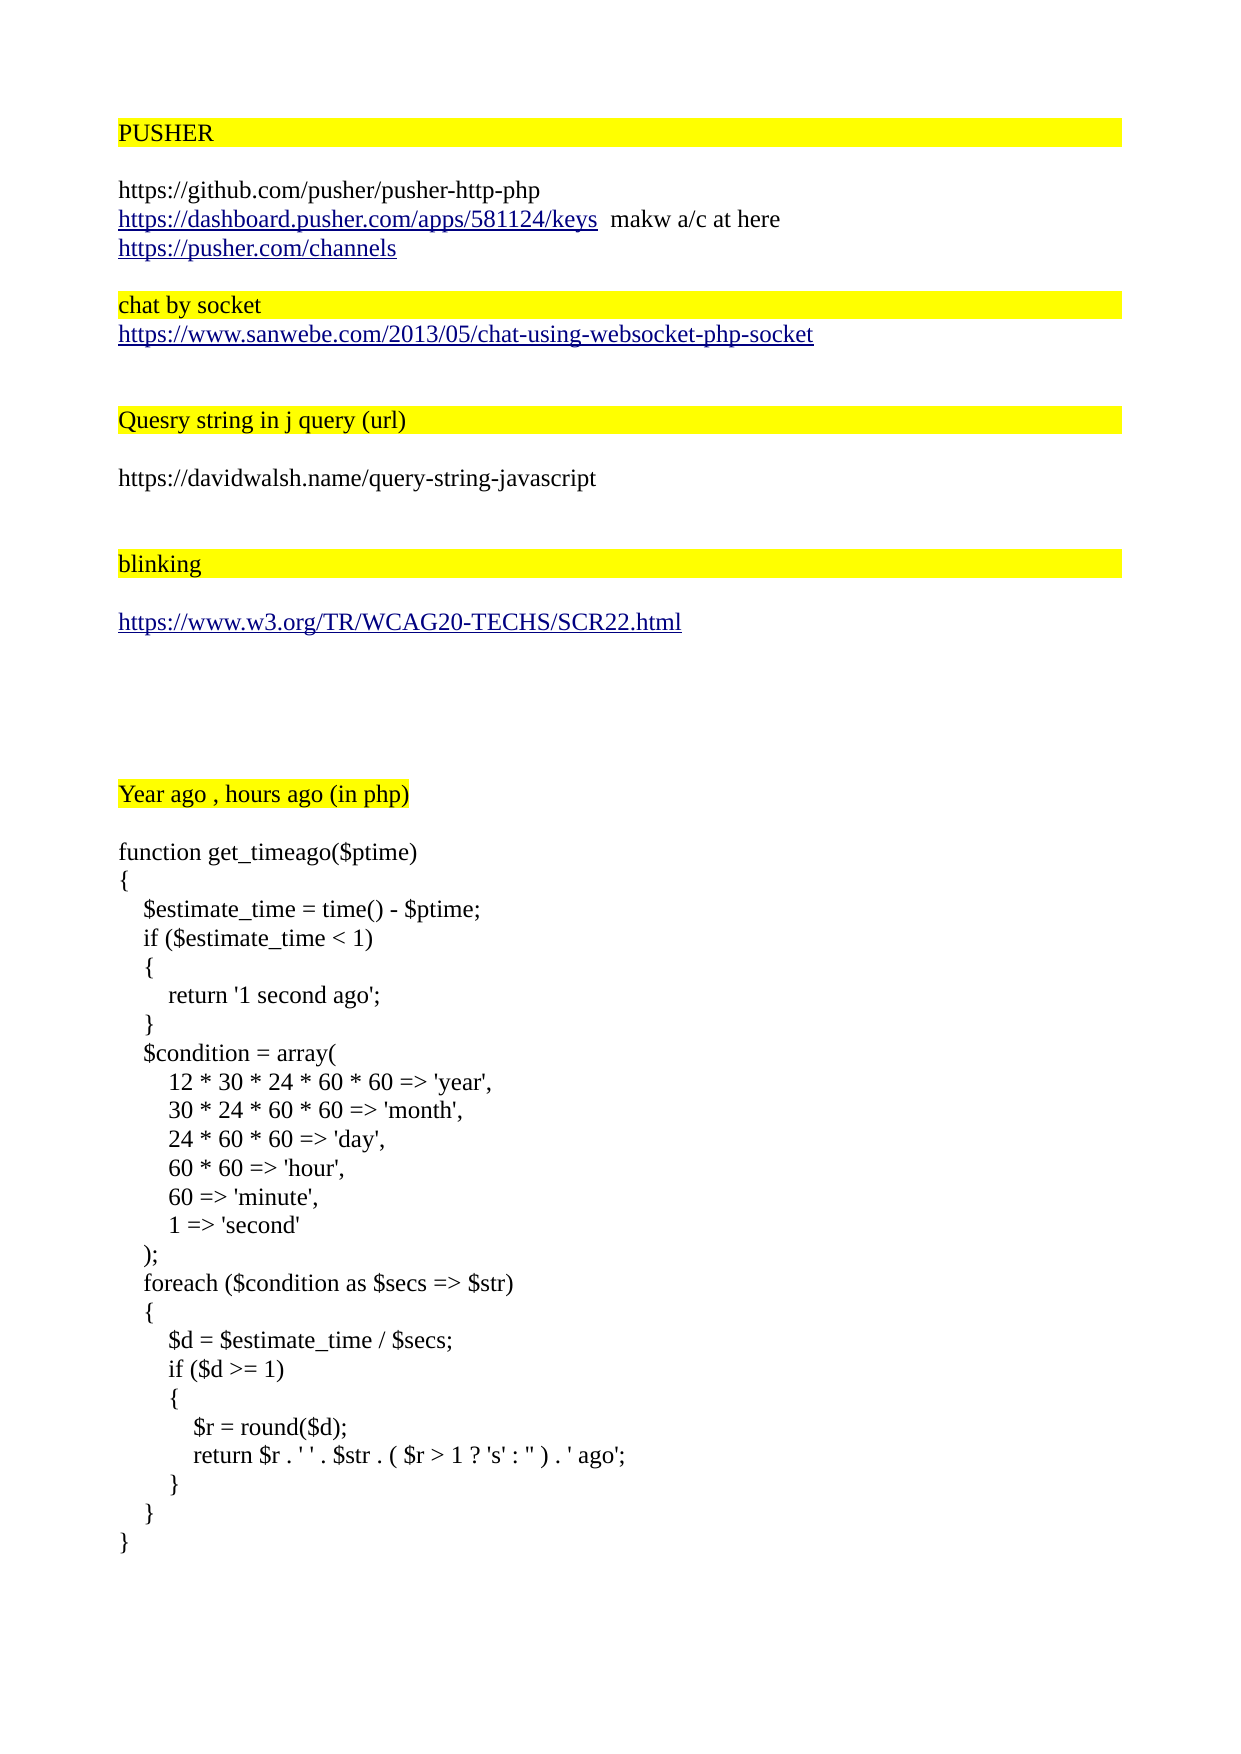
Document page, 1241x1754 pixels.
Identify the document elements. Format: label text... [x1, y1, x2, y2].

text $estimate_time = time() - $ptime; [118, 894, 1122, 923]
text https://dashboard.pusher.com/apps/581124/keys makw a/c at here [118, 204, 1122, 233]
text { [118, 1383, 1122, 1412]
text { [118, 952, 1122, 981]
text } [118, 1498, 1122, 1527]
text 60 * 60 => 'hour', [118, 1153, 1122, 1182]
text 30 * 24 * 60 * 60 => 'month', [118, 1096, 1122, 1124]
text 60 => 'minute', [118, 1182, 1122, 1211]
text return $r . ' ' . $str . ( $r > 1 ? 's' : '' ) . ' ago'; [118, 1441, 1122, 1469]
text https://davidwalsh.name/query-string-javascript [118, 463, 1122, 492]
text https://www.sanwebe.com/2013/05/chat-using-websocket-php-socket [118, 319, 1122, 348]
text https://www.w3.org/TR/WCAG20-TECHS/SCR22.html [118, 607, 1122, 636]
text ); [118, 1239, 1122, 1268]
text } [118, 1469, 1122, 1498]
text chat by socket [118, 291, 1122, 319]
text foreach ($condition as $secs => $str) [118, 1268, 1122, 1297]
text https://pusher.com/channels [118, 233, 1122, 262]
text 24 * 60 * 60 => 'day', [118, 1124, 1122, 1153]
text blinking [118, 549, 1122, 578]
text PUSHER [118, 118, 1122, 147]
text if ($d >= 1) [118, 1354, 1122, 1383]
text if ($estimate_time < 1) [118, 923, 1122, 952]
text Year ago , hours ago (in php) [118, 779, 1122, 808]
text Quesry string in j query (url) [118, 406, 1122, 434]
text function get_timeago($ptime) [118, 837, 1122, 866]
text } [118, 1009, 1122, 1038]
text 12 * 30 * 24 * 60 * 60 => 'year', [118, 1067, 1122, 1096]
text return '1 second ago'; [118, 981, 1122, 1009]
text $d = $estimate_time / $secs; [118, 1326, 1122, 1354]
text https://github.com/pusher/pusher-http-php [118, 176, 1122, 204]
text { [118, 866, 1122, 894]
text $r = round($d); [118, 1412, 1122, 1441]
text { [118, 1297, 1122, 1326]
text } [118, 1527, 1122, 1556]
text 1 => 'second' [118, 1211, 1122, 1239]
text $condition = array( [118, 1038, 1122, 1067]
